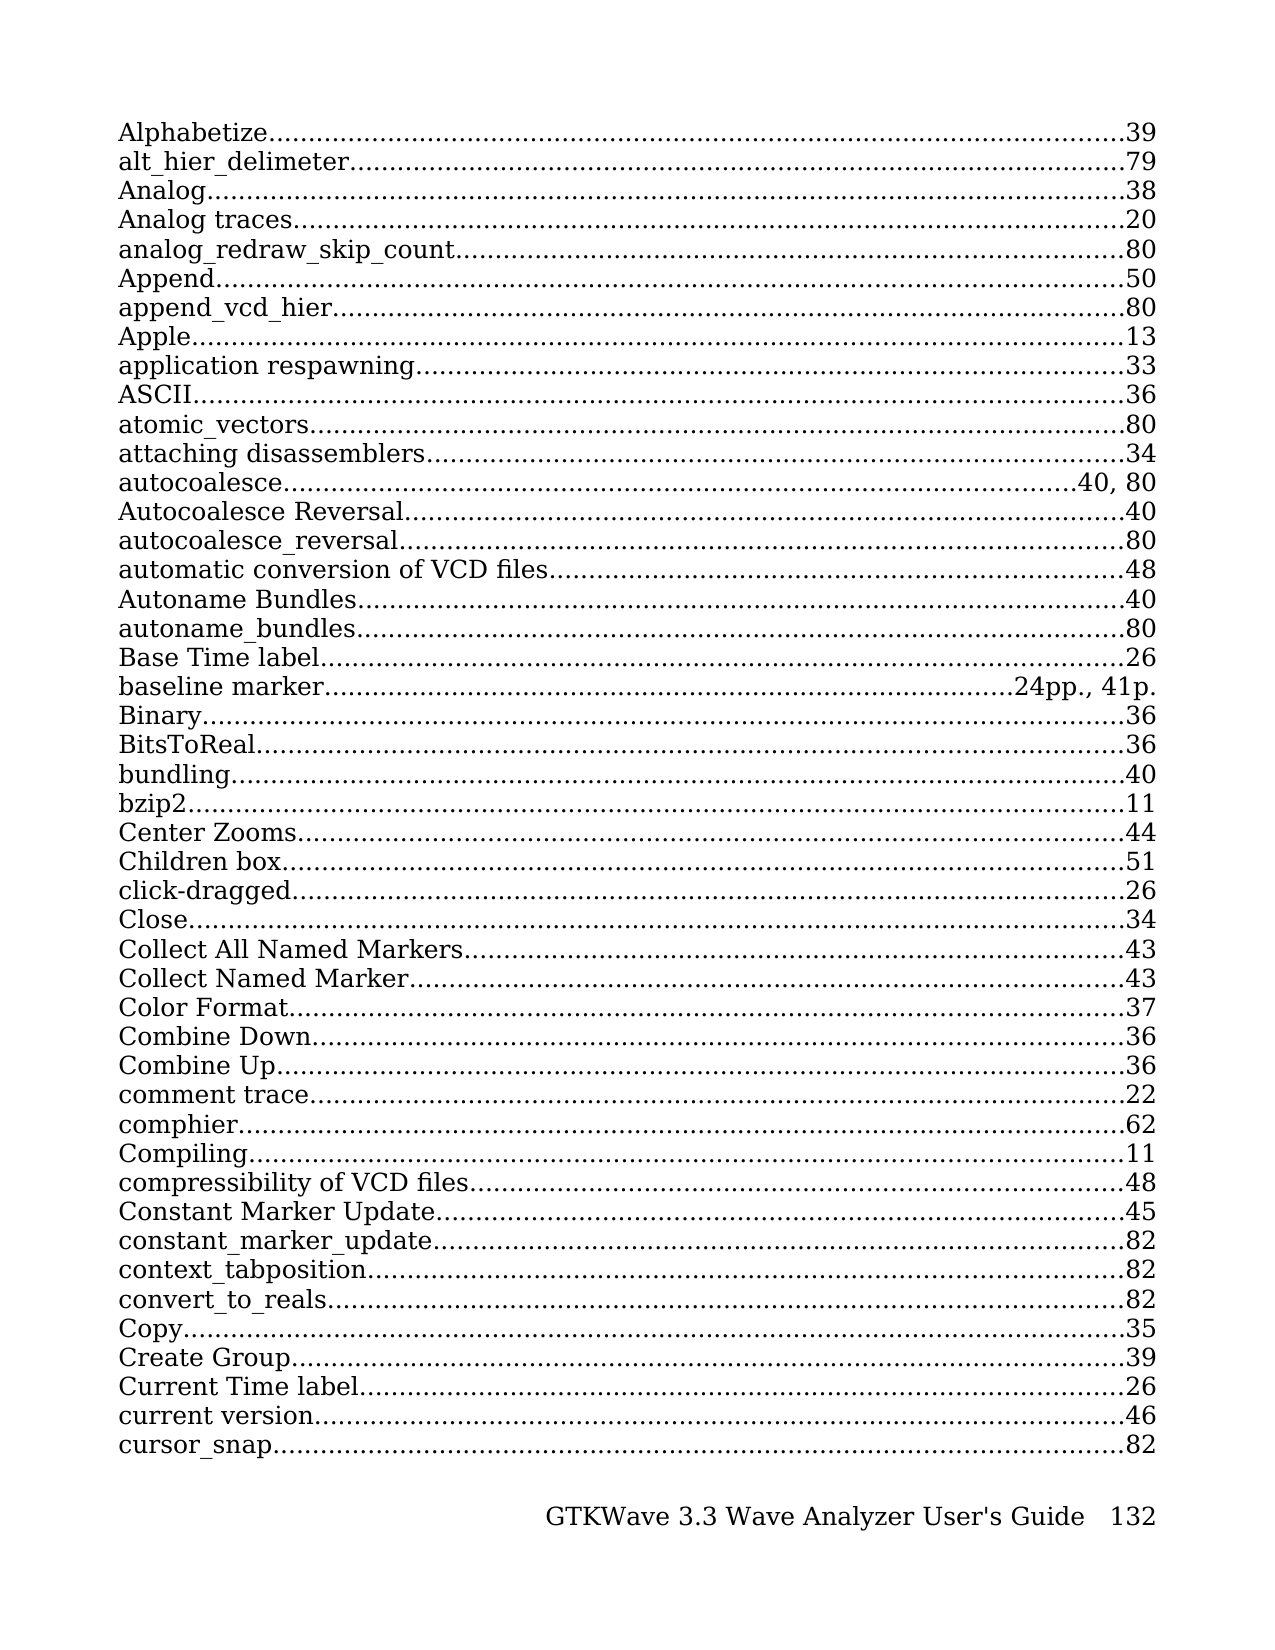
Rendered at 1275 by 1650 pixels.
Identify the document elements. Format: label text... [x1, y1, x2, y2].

text compressibility of VCD files 48 [118, 1168, 1157, 1197]
text Combine Down 36 [118, 1022, 1157, 1051]
text alt_hier_delimeter 79 [118, 147, 1157, 176]
text click-dragged 26 [118, 876, 1157, 906]
text constant_marker_update 82 [118, 1226, 1157, 1256]
text Autoname Bundles 40 [118, 585, 1157, 614]
text Base Time label 26 [118, 643, 1157, 672]
text current version 46 [118, 1401, 1157, 1431]
text Copy 35 [118, 1314, 1157, 1343]
text Analog 38 [118, 176, 1157, 206]
text BitsToReal 36 [118, 731, 1157, 760]
text Apple 13 [118, 322, 1157, 351]
text comment trace 22 [118, 1081, 1157, 1110]
text Compiling 11 [118, 1139, 1157, 1168]
text automatic conversion of VCD files 48 [118, 556, 1157, 585]
text cursor_snap 82 [118, 1431, 1157, 1460]
text Autocoalesce Reversal 40 [118, 497, 1157, 526]
text Create Group 39 [118, 1343, 1157, 1372]
text Close 34 [118, 906, 1157, 935]
text autocoalesce 40, 80 [118, 468, 1157, 497]
text Collect All Named Markers 43 [118, 935, 1157, 964]
text analog_redraw_skip_count 80 [118, 235, 1157, 264]
text append_vcd_hier 80 [118, 293, 1157, 322]
text atomic_vectors 80 [118, 410, 1157, 439]
text bzip2 11 [118, 789, 1157, 818]
text baseline marker 24pp., 41p. [118, 672, 1157, 701]
text bundling 40 [118, 760, 1157, 789]
text Collect Named Marker 43 [118, 964, 1157, 993]
text autoname_bundles 80 [118, 614, 1157, 643]
text Binary 36 [118, 701, 1157, 731]
text Children box 51 [118, 847, 1157, 876]
text ASCII 36 [118, 381, 1157, 410]
text Append 50 [118, 264, 1157, 293]
text autocoalesce_reversal 80 [118, 526, 1157, 556]
text context_tabposition 82 [118, 1256, 1157, 1285]
text attaching disassemblers 34 [118, 439, 1157, 468]
text Center Zooms 44 [118, 818, 1157, 847]
text comphier 62 [118, 1110, 1157, 1139]
text Constant Marker Update 45 [118, 1197, 1157, 1226]
text Alphabetize 39 [118, 118, 1157, 147]
text convert_to_reals 82 [118, 1285, 1157, 1314]
text Current Time label 26 [118, 1372, 1157, 1401]
text Color Format 37 [118, 993, 1157, 1022]
text Analog traces 20 [118, 206, 1157, 235]
text Combine Up 36 [118, 1051, 1157, 1081]
text application respawning 33 [118, 351, 1157, 381]
